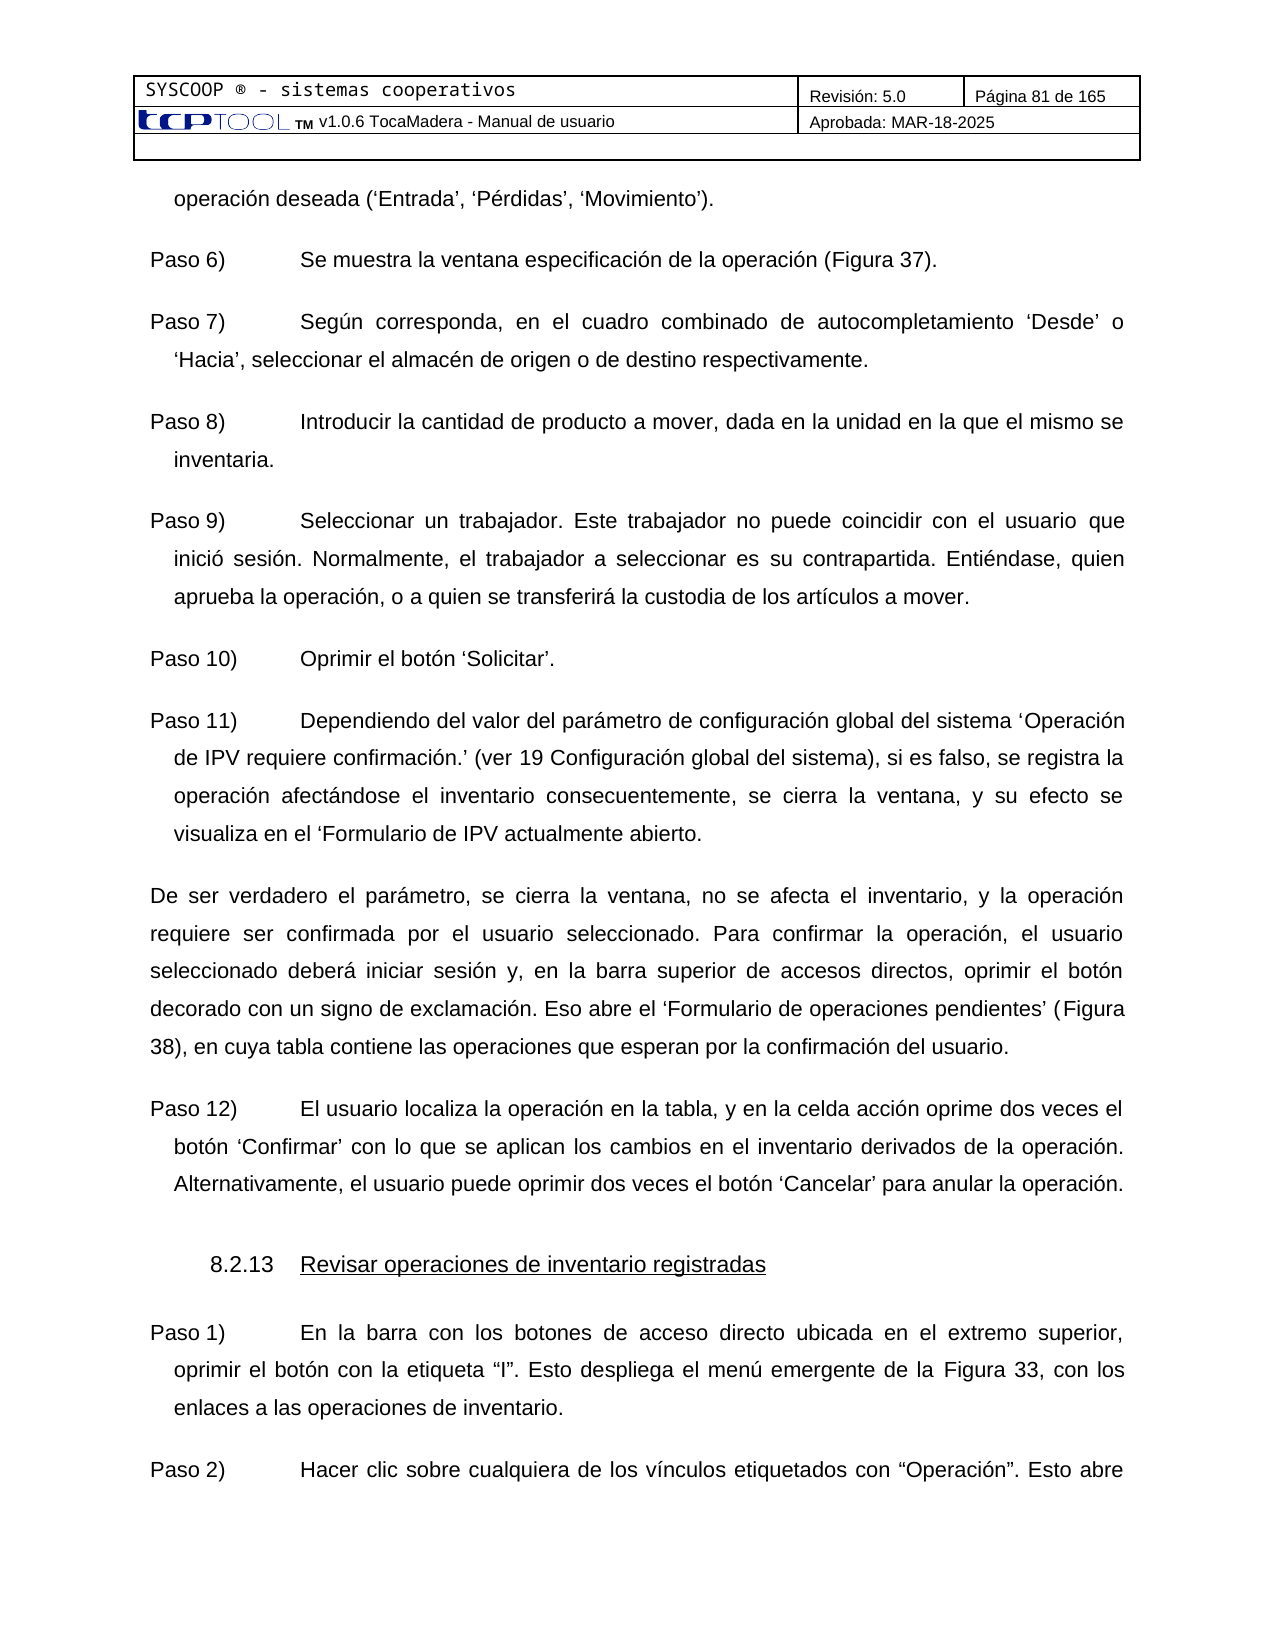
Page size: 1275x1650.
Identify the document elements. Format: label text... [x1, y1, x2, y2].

list Se muestra la ventana especificación de la operación (Figura 37). [150, 247, 1125, 273]
list En la barra con los botones de acceso directo ubicada en el extremo superior, oprimir el botón con la etiqueta “I”. Esto despliega el menú emergente de la Figura 33, con los enlaces a las operaciones de inventario. [150, 1319, 1125, 1420]
list El usuario localiza la operación en la tabla, y en la celda acción oprime dos veces el botón ‘Confirmar’ con lo que se aplican los cambios en el inventario derivados de la operación. Alternativamente, el usuario puede oprimir dos veces el botón ‘Cancelar’ para anular la operación. [150, 1096, 1125, 1197]
list Introducir la cantidad de producto a mover, dada en la unidad en la que el mismo se inventaria. [150, 409, 1125, 472]
subtitle Revisar operaciones de inventario registradas [210, 1251, 1125, 1277]
list Dependiendo del valor del parámetro de configuración global del sistema ‘Operación de IPV requiere confirmación.’ (ver 19 Configuración global del sistema), si es falso, se registra la operación afectándose el inventario consecuentemente, se cierra la ventana, y su efecto se visualiza en el ‘Formulario de IPV actualmente abierto. [150, 707, 1125, 846]
list Oprimir el botón ‘Solicitar’. [150, 646, 1125, 671]
list Según corresponda, en el cuadro combinado de autocompletamiento ‘Desde’ o ‘Hacia’, seleccionar el almacén de origen o de destino respectivamente. [150, 309, 1125, 372]
list operación deseada (‘Entrada’, ‘Pérdidas’, ‘Movimiento’). [150, 186, 1125, 211]
list Seleccionar un trabajador. Este trabajador no puede coincidir con el usuario que inició sesión. Normalmente, el trabajador a seleccionar es su contrapartida. Entiéndase, quien aprueba la operación, o a quien se transferirá la custodia de los artículos a mover. [150, 508, 1125, 609]
text De ser verdadero el parámetro, se cierra la ventana, no se afecta el inventario, y la operación requiere ser confirmada por el usuario seleccionado. Para confirmar la operación, el usuario seleccionado deberá iniciar sesión y, en la barra superior de accesos directos, oprimir el botón decorado con un signo de exclamación. Eso abre el ‘Formulario de operaciones pendientes’ (Figura 38), en cuya tabla contiene las operaciones que esperan por la confirmación del usuario. [150, 883, 1125, 1059]
picture [138, 110, 290, 130]
list Hacer clic sobre cualquiera de los vínculos etiquetados con “Operación”. Esto abre [150, 1457, 1125, 1482]
